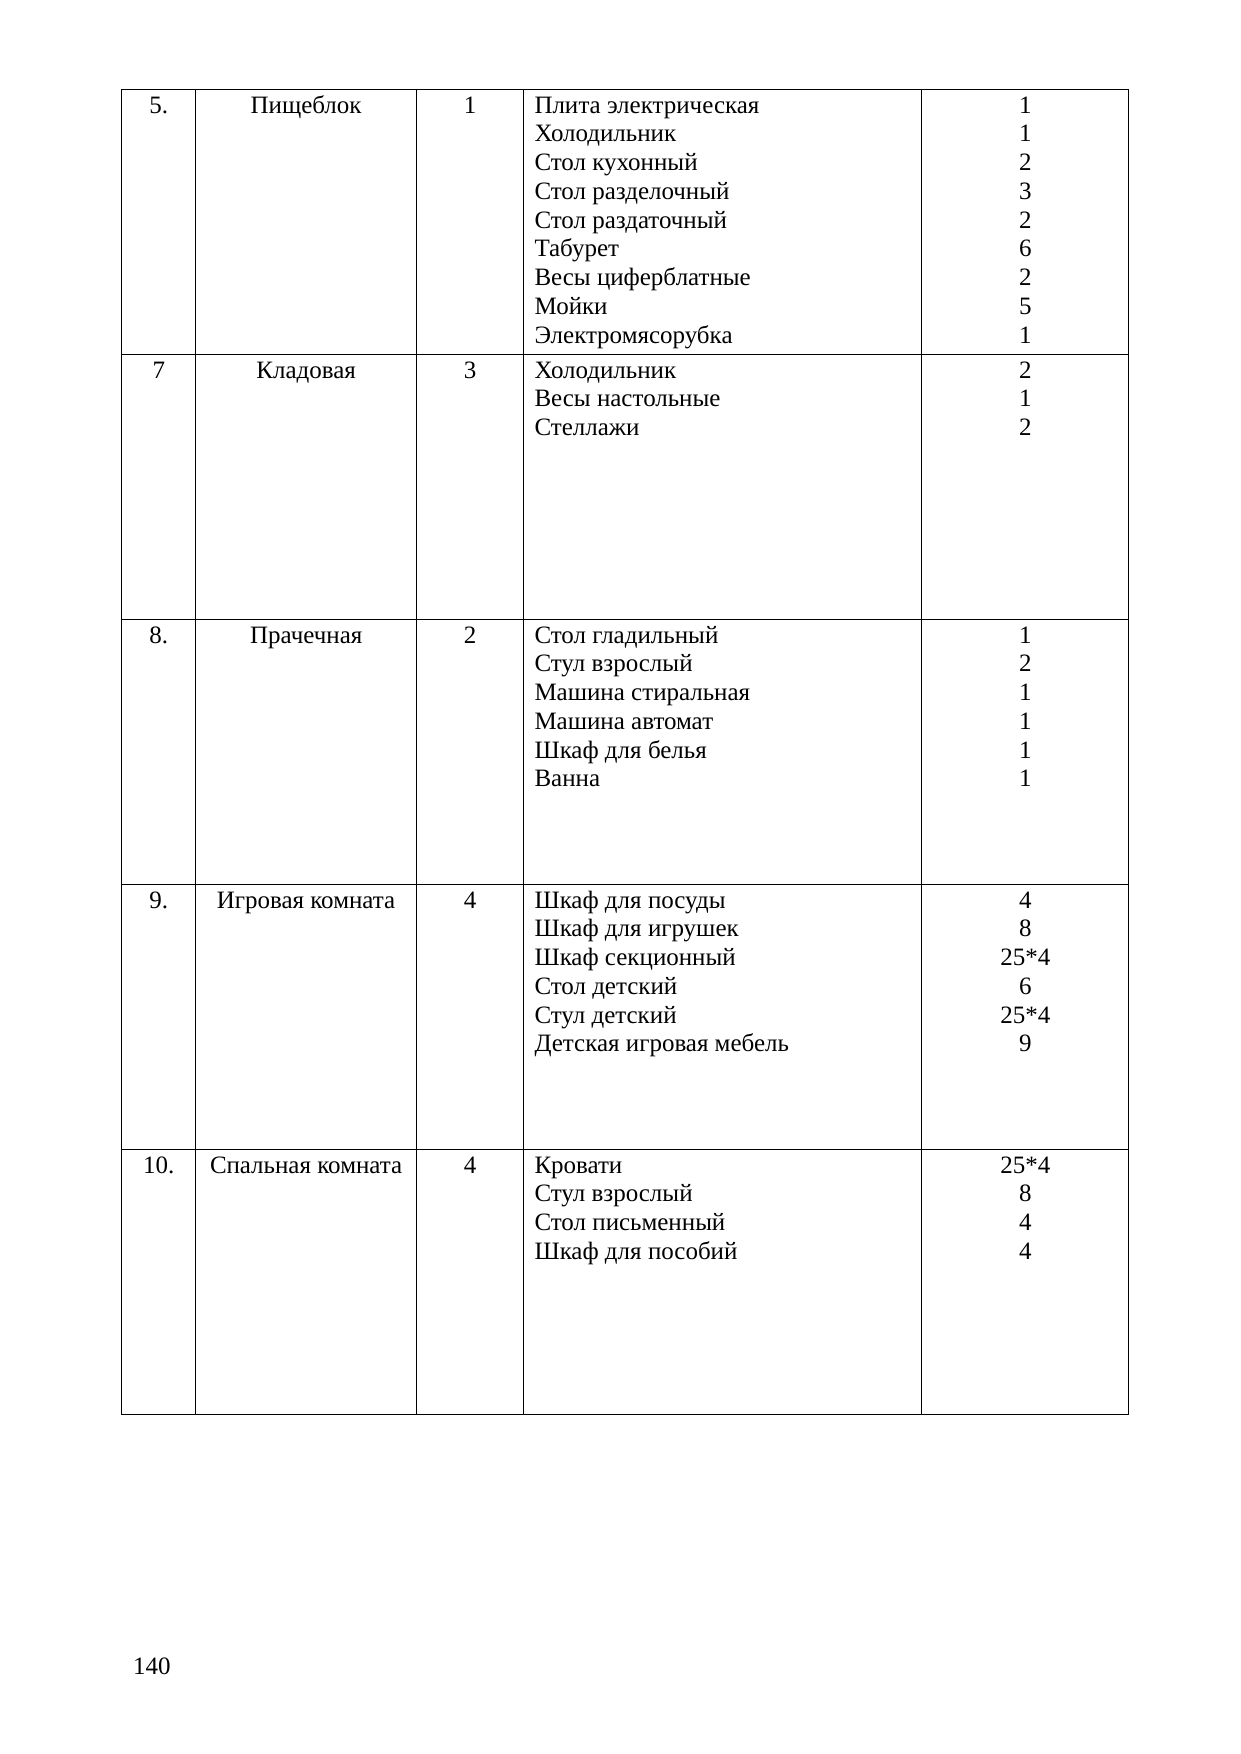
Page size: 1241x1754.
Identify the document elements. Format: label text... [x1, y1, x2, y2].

table_cell Холодильник Весы настольные Стеллажи [524, 355, 921, 619]
table_cell Стол гладильный Стул взрослый Машина стиральная Машина автомат Шкаф для белья Ванна [524, 620, 921, 884]
table_cell 4 [417, 885, 523, 1149]
table_cell Плита электрическая Холодильник Стол кухонный Стол разделочный Стол раздаточный Табурет Весы циферблатные Мойки Электромясорубка [524, 90, 921, 354]
table_cell 8. [122, 620, 195, 884]
table_cell 2 1 2 [922, 355, 1128, 619]
table_cell Игровая комната [196, 885, 416, 1149]
table_cell Шкаф для посуды Шкаф для игрушек Шкаф секционный Стол детский Стул детский Детская игровая мебель [524, 885, 921, 1149]
table_cell 25*4 8 4 4 [922, 1150, 1128, 1414]
table_cell 3 [417, 355, 523, 619]
table_cell 4 [417, 1150, 523, 1414]
table_cell 1 1 2 3 2 6 2 5 1 [922, 90, 1128, 354]
table_cell 1 [417, 90, 523, 354]
table_cell Пищеблок [196, 90, 416, 354]
table_cell 5. [122, 90, 195, 354]
table_cell Кровати Стул взрослый Стол письменный Шкаф для пособий [524, 1150, 921, 1414]
table_cell 2 [417, 620, 523, 884]
table_cell Спальная комната [196, 1150, 416, 1414]
table_cell 4 8 25*4 6 25*4 9 [922, 885, 1128, 1149]
table_cell 7 [122, 355, 195, 619]
table_cell 9. [122, 885, 195, 1149]
table_cell 1 2 1 1 1 1 [922, 620, 1128, 884]
table_cell 10. [122, 1150, 195, 1414]
table_cell Кладовая [196, 355, 416, 619]
table_cell Прачечная [196, 620, 416, 884]
